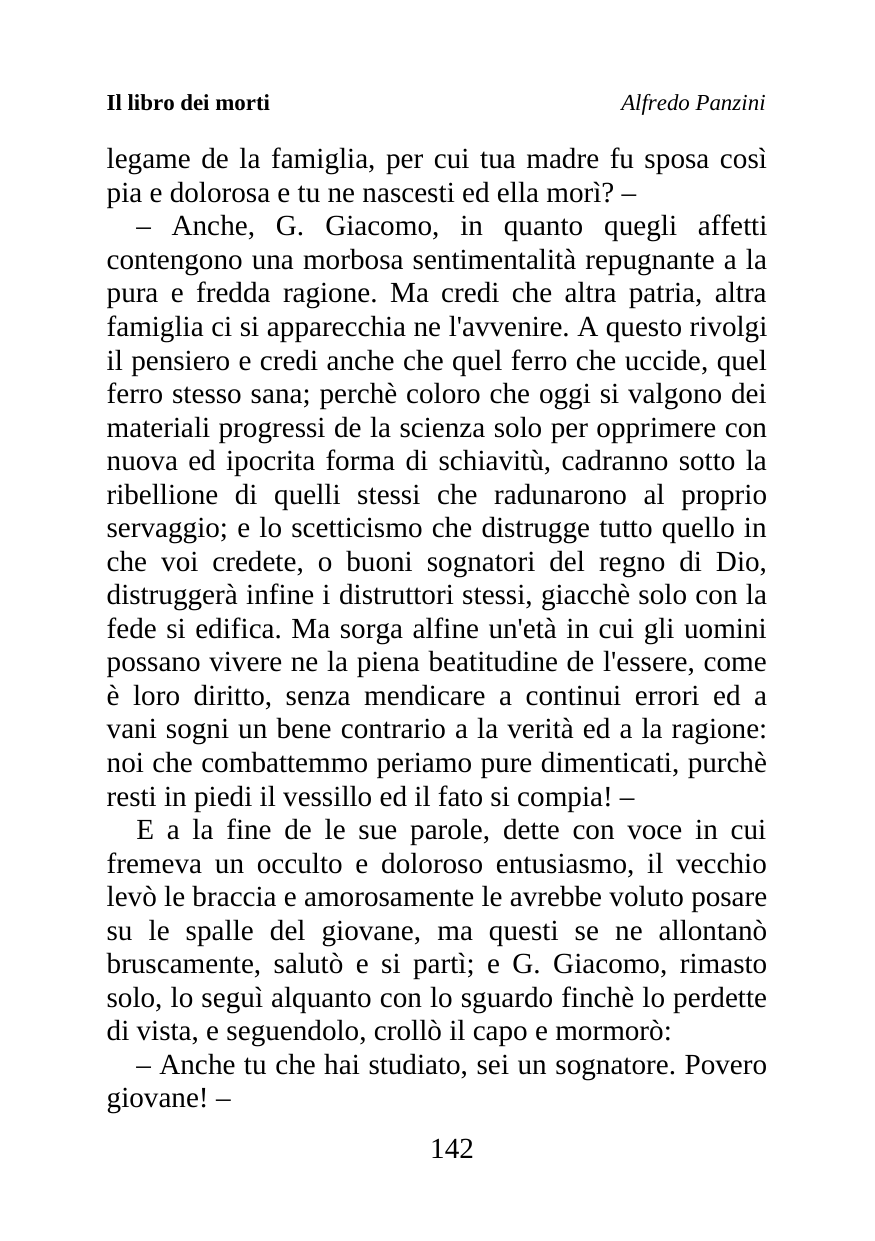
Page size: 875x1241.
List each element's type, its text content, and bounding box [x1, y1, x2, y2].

text E a la fine de le sue parole, dette con voce in cui fremeva un occulto e doloroso entusiasmo, il vecchio levò le braccia e amorosamente le avrebbe voluto posare su le spalle del giovane, ma questi se ne allontanò bruscamente, salutò e si partì; e G. Giacomo, rimasto solo, lo seguì alquanto con lo sguardo finchè lo perdette di vista, e seguendolo, crollò il capo e mormorò: [106, 812, 768, 1047]
text – Anche, G. Giacomo, in quanto quegli affetti contengono una morbosa sentimentalità repugnante a la pura e fredda ragione. Ma credi che altra patria, altra famiglia ci si apparecchia ne l'avvenire. A questo rivolgi il pensiero e credi anche che quel ferro che uccide, quel ferro stesso sana; perchè coloro che oggi si valgono dei materiali progressi de la scienza solo per opprimere con nuova ed ipocrita forma di schiavitù, cadranno sotto la ribellione di quelli stessi che radunarono al proprio servaggio; e lo scetticismo che distrugge tutto quello in che voi credete, o buoni sognatori del regno di Dio, distruggerà infine i distruttori stessi, giacchè solo con la fede si edifica. Ma sorga alfine un'età in cui gli uomini possano vivere ne la piena beatitudine de l'essere, come è loro diritto, senza mendicare a continui errori ed a vani sogni un bene contrario a la verità ed a la ragione: noi che combattemmo periamo pure dimenticati, purchè resti in piedi il vessillo ed il fato si compia! – [106, 208, 768, 812]
text legame de la famiglia, per cui tua madre fu sposa così pia e dolorosa e tu ne nascesti ed ella morì? – [106, 141, 768, 208]
text – Anche tu che hai studiato, sei un sognatore. Povero giovane! – [106, 1047, 768, 1114]
